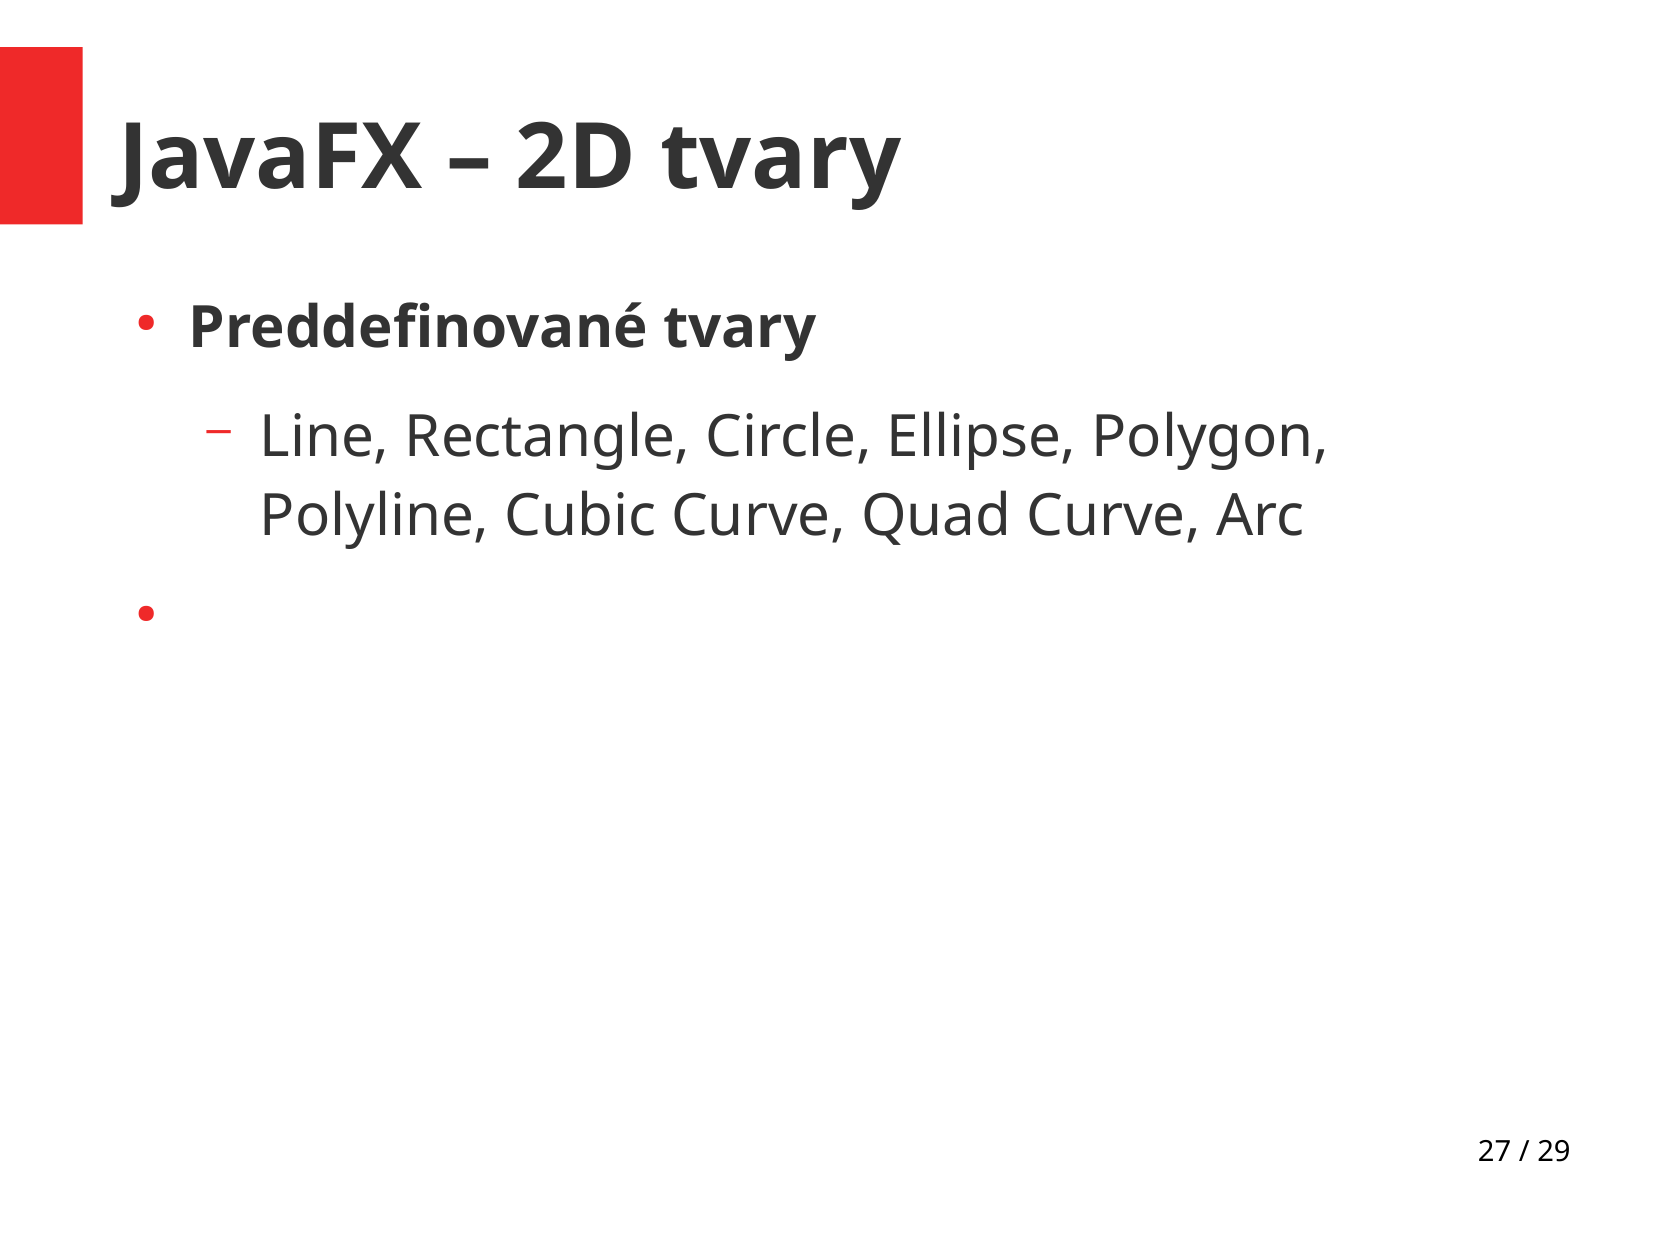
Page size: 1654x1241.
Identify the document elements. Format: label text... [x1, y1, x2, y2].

list Preddefinované tvary Line, Rectangle, Circle, Ellipse, Polygon, Polyline, Cubic Curve, Quad Curve, Arc [118, 285, 1536, 1005]
title JavaFX – 2D tvary [118, 49, 1571, 257]
